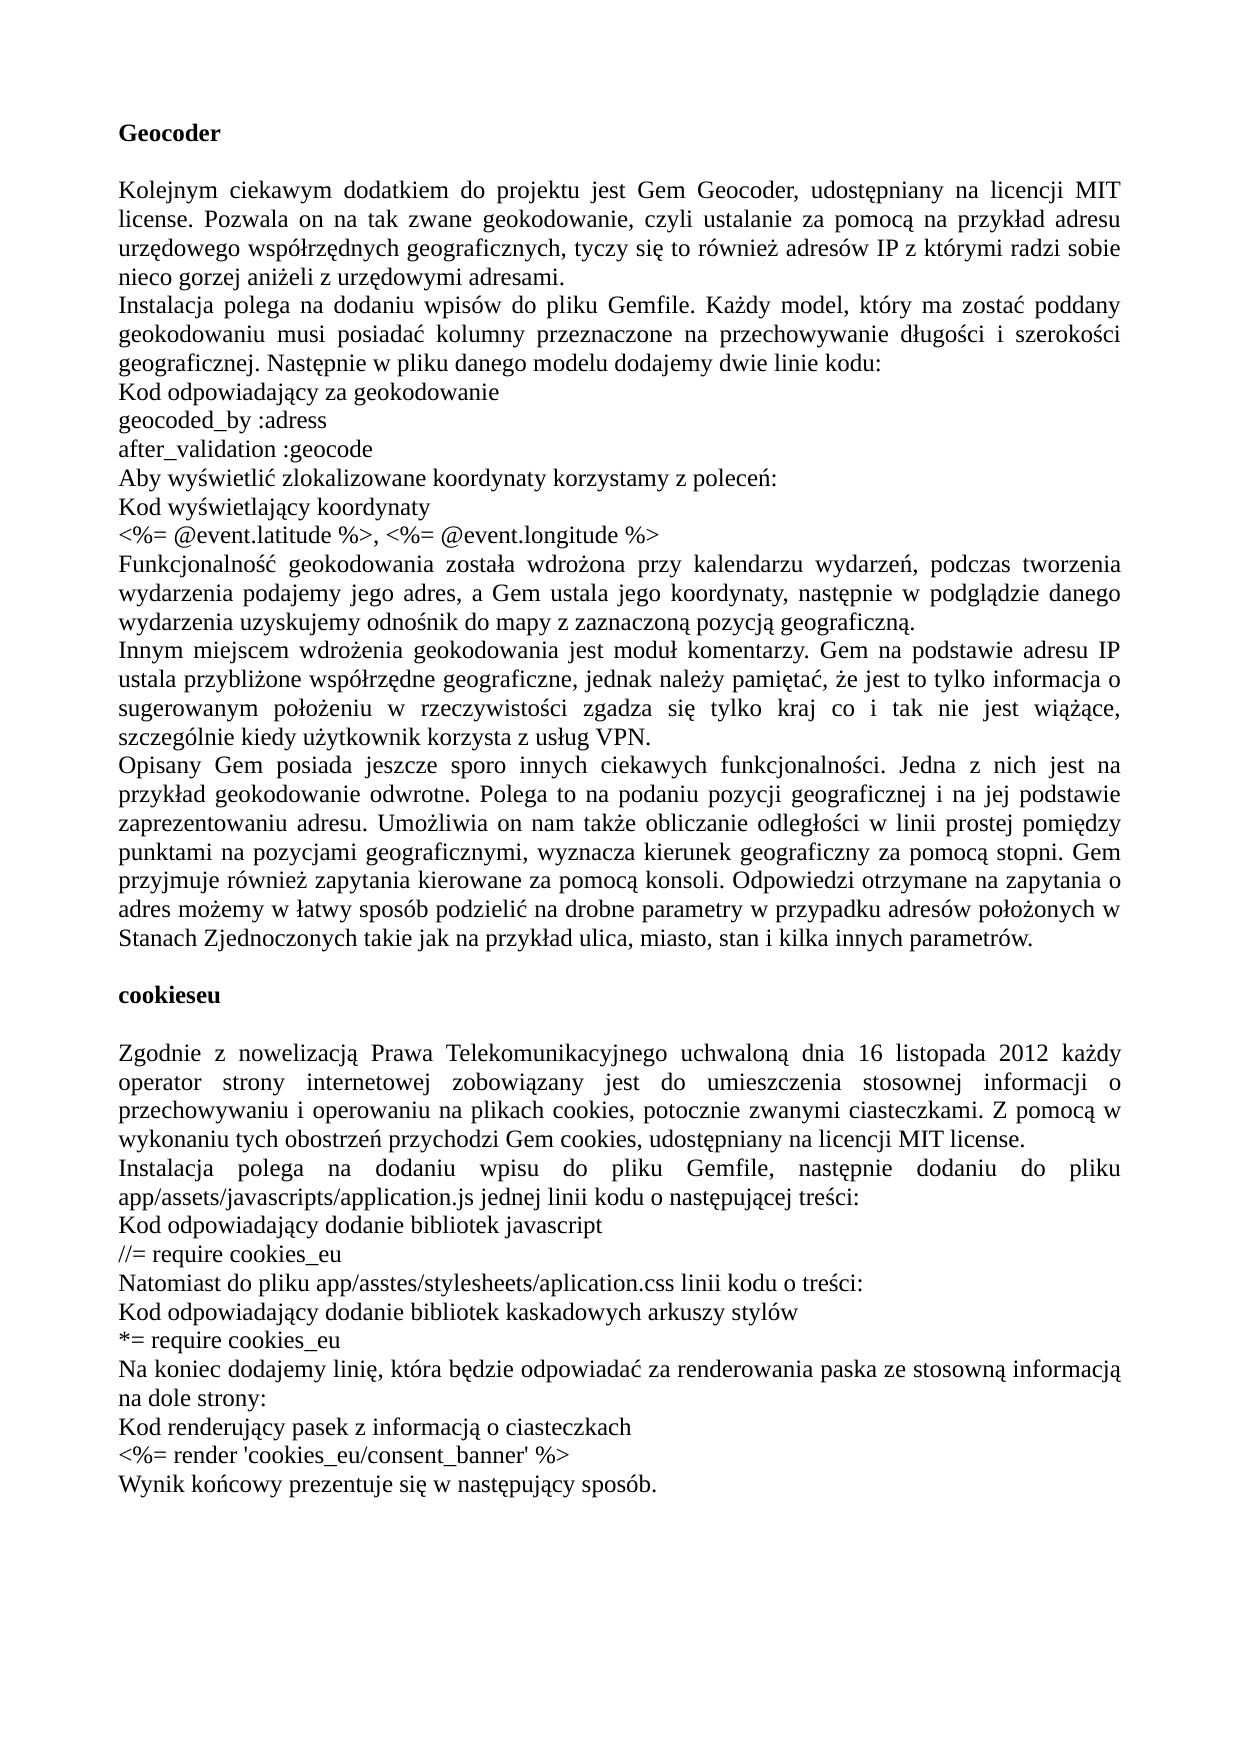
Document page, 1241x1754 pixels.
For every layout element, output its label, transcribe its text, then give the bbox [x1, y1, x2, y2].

text cookieseu [118, 981, 1122, 1009]
text Na koniec dodajemy linię, która będzie odpowiadać za renderowania paska ze stosowną informacją na dole strony: [118, 1354, 1122, 1412]
text *= require cookies_eu [118, 1326, 1122, 1354]
text Kod wyświetlający koordynaty [118, 492, 1122, 521]
text //= require cookies_eu [118, 1239, 1122, 1268]
text Instalacja polega na dodaniu wpisów do pliku Gemfile. Każdy model, który ma zostać poddany geokodowaniu musi posiadać kolumny przeznaczone na przechowywanie długości i szerokości geograficznej. Następnie w pliku danego modelu dodajemy dwie linie kodu: [118, 291, 1122, 377]
text Aby wyświetlić zlokalizowane koordynaty korzystamy z poleceń: [118, 463, 1122, 492]
text Innym miejscem wdrożenia geokodowania jest moduł komentarzy. Gem na podstawie adresu IP ustala przybliżone współrzędne geograficzne, jednak należy pamiętać, że jest to tylko informacja o sugerowanym położeniu w rzeczywistości zgadza się tylko kraj co i tak nie jest wiążące, szczególnie kiedy użytkownik korzysta z usług VPN. [118, 636, 1122, 751]
text Zgodnie z nowelizacją Prawa Telekomunikacyjnego uchwaloną dnia 16 listopada 2012 każdy operator strony internetowej zobowiązany jest do umieszczenia stosownej informacji o przechowywaniu i operowaniu na plikach cookies, potocznie zwanymi ciasteczkami. Z pomocą w wykonaniu tych obostrzeń przychodzi Gem cookies, udostępniany na licencji MIT license. [118, 1038, 1122, 1153]
text <%= @event.latitude %>, <%= @event.longitude %> [118, 521, 1122, 549]
text Wynik końcowy prezentuje się w następujący sposób. [118, 1469, 1122, 1498]
text Geocoder [118, 118, 1122, 147]
text geocoded_by :adress [118, 406, 1122, 434]
text Opisany Gem posiada jeszcze sporo innych ciekawych funkcjonalności. Jedna z nich jest na przykład geokodowanie odwrotne. Polega to na podaniu pozycji geograficznej i na jej podstawie zaprezentowaniu adresu. Umożliwia on nam także obliczanie odległości w linii prostej pomiędzy punktami na pozycjami geograficznymi, wyznacza kierunek geograficzny za pomocą stopni. Gem przyjmuje również zapytania kierowane za pomocą konsoli. Odpowiedzi otrzymane na zapytania o adres możemy w łatwy sposób podzielić na drobne parametry w przypadku adresów położonych w Stanach Zjednoczonych takie jak na przykład ulica, miasto, stan i kilka innych parametrów. [118, 751, 1122, 952]
text after_validation :geocode [118, 434, 1122, 463]
text Funkcjonalność geokodowania została wdrożona przy kalendarzu wydarzeń, podczas tworzenia wydarzenia podajemy jego adres, a Gem ustala jego koordynaty, następnie w podglądzie danego wydarzenia uzyskujemy odnośnik do mapy z zaznaczoną pozycją geograficzną. [118, 549, 1122, 636]
text Instalacja polega na dodaniu wpisu do pliku Gemfile, następnie dodaniu do pliku app/assets/javascripts/application.js jednej linii kodu o następującej treści: [118, 1153, 1122, 1211]
text Kod odpowiadający dodanie bibliotek kaskadowych arkuszy stylów [118, 1297, 1122, 1326]
text Kod odpowiadający za geokodowanie [118, 377, 1122, 406]
text Kolejnym ciekawym dodatkiem do projektu jest Gem Geocoder, udostępniany na licencji MIT license. Pozwala on na tak zwane geokodowanie, czyli ustalanie za pomocą na przykład adresu urzędowego współrzędnych geograficznych, tyczy się to również adresów IP z którymi radzi sobie nieco gorzej aniżeli z urzędowymi adresami. [118, 176, 1122, 291]
text Natomiast do pliku app/asstes/stylesheets/aplication.css linii kodu o treści: [118, 1268, 1122, 1297]
text <%= render 'cookies_eu/consent_banner' %> [118, 1441, 1122, 1469]
text Kod renderujący pasek z informacją o ciasteczkach [118, 1412, 1122, 1441]
text Kod odpowiadający dodanie bibliotek javascript [118, 1211, 1122, 1239]
